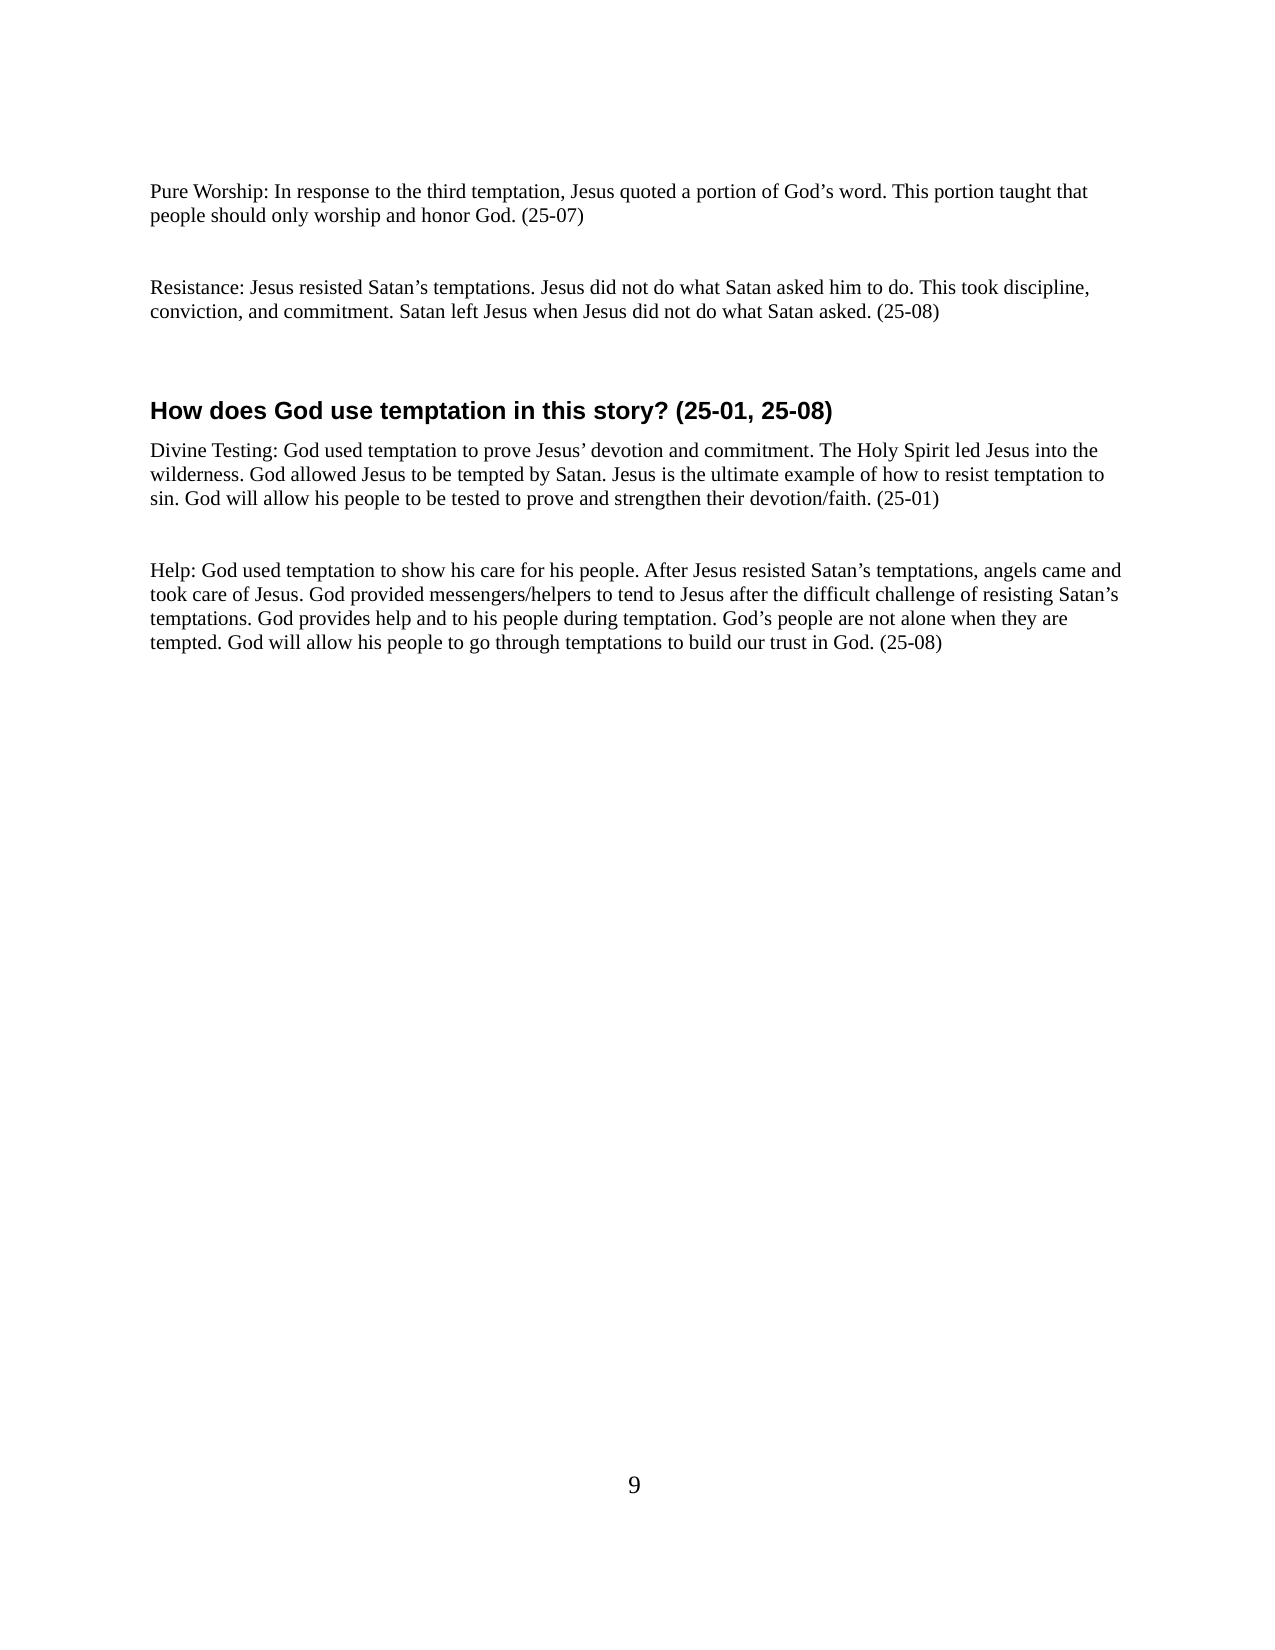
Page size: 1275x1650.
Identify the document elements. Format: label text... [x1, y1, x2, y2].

text Help: God used temptation to show his care for his people. After Jesus resisted Satan’s temptations, angels came and took care of Jesus. God provided messengers/helpers to tend to Jesus after the difficult challenge of resisting Satan’s temptations. God provides help and to his people during temptation. God’s people are not alone when they are tempted. God will allow his people to go through temptations to build our trust in God. (25-08) [150, 558, 1125, 654]
text Resistance: Jesus resisted Satan’s temptations. Jesus did not do what Satan asked him to do. This took discipline, conviction, and commitment. Satan left Jesus when Jesus did not do what Satan asked. (25-08) [150, 275, 1125, 323]
subtitle How does God use temptation in this story? (25-01, 25-08) [150, 396, 1125, 425]
text Divine Testing: God used temptation to prove Jesus’ devotion and commitment. The Holy Spirit led Jesus into the wilderness. God allowed Jesus to be tempted by Satan. Jesus is the ultimate example of how to resist temptation to sin. God will allow his people to be tested to prove and strengthen their devotion/faith. (25-01) [150, 437, 1125, 510]
text Pure Worship: In response to the third temptation, Jesus quoted a portion of God’s word. This portion taught that people should only worship and honor God. (25-07) [150, 179, 1125, 227]
